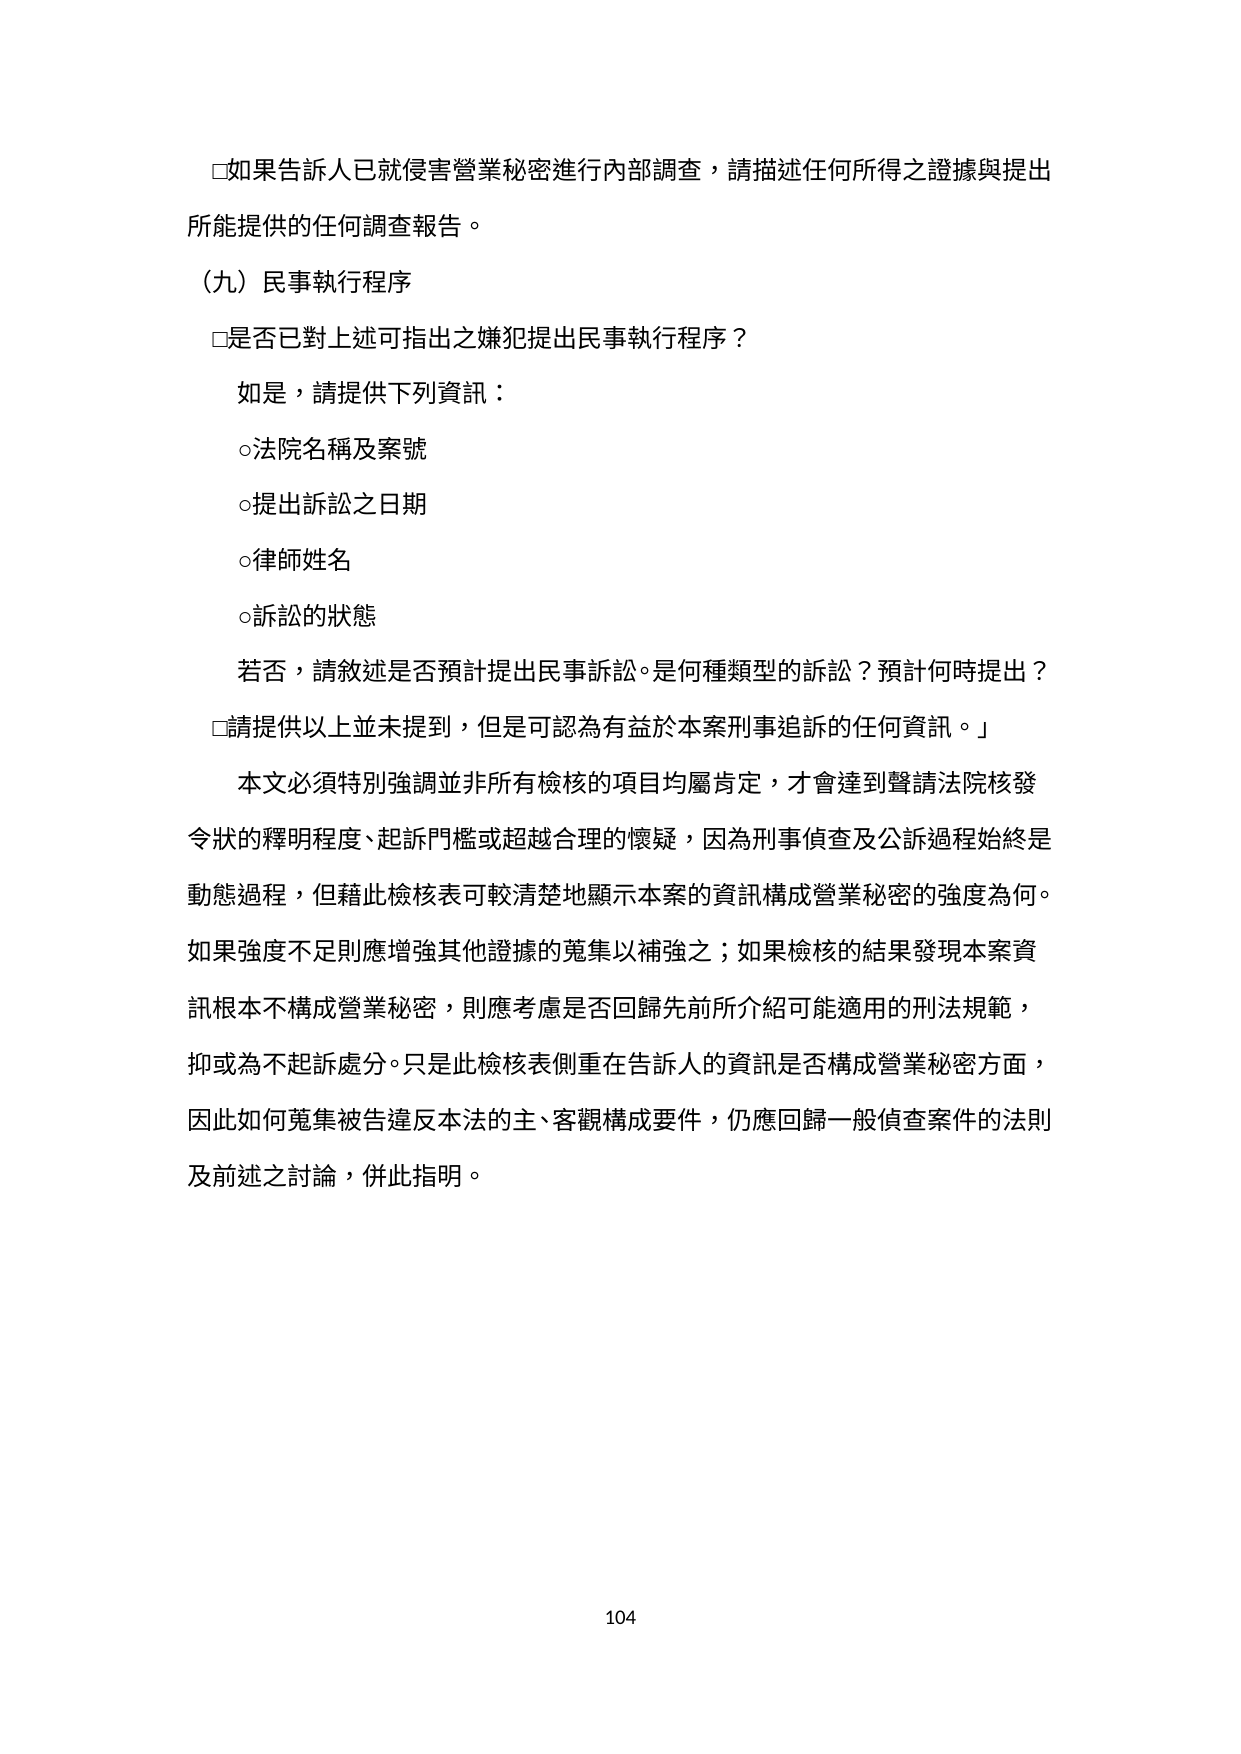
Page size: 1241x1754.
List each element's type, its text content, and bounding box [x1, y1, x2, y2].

text ○訴訟的狀態 [187, 596, 1053, 633]
text □請提供以上並未提到，但是可認為有益於本案刑事追訴的任何資訊。」 [187, 707, 1053, 744]
text ○律師姓名 [187, 540, 1053, 577]
text 如是，請提供下列資訊： [187, 373, 1053, 411]
text 若否，請敘述是否預計提出民事訴訟。是何種類型的訴訟？預計何時提出？ [187, 651, 1053, 689]
text （九）民事執行程序 [187, 262, 1053, 299]
text □如果告訴人已就侵害營業秘密進行內部調查，請描述任何所得之證據與提出所能提供的任何調查報告。 [187, 150, 1053, 244]
text □是否已對上述可指出之嫌犯提出民事執行程序？ [187, 317, 1053, 355]
text ○法院名稱及案號 [187, 429, 1053, 466]
text ○提出訴訟之日期 [187, 484, 1053, 522]
text 本文必須特別強調並非所有檢核的項目均屬肯定，才會達到聲請法院核發令狀的釋明程度、起訴門檻或超越合理的懷疑，因為刑事偵查及公訴過程始終是動態過程，但藉此檢核表可較清楚地顯示本案的資訊構成營業秘密的強度為何。如果強度不足則應增強其他證據的蒐集以補強之；如果檢核的結果發現本案資訊根本不構成營業秘密，則應考慮是否回歸先前所介紹可能適用的刑法規範，抑或為不起訴處分。只是此檢核表側重在告訴人的資訊是否構成營業秘密方面，因此如何蒐集被告違反本法的主、客觀構成要件，仍應回歸一般偵查案件的法則及前述之討論，併此指明。 [187, 762, 1053, 1194]
